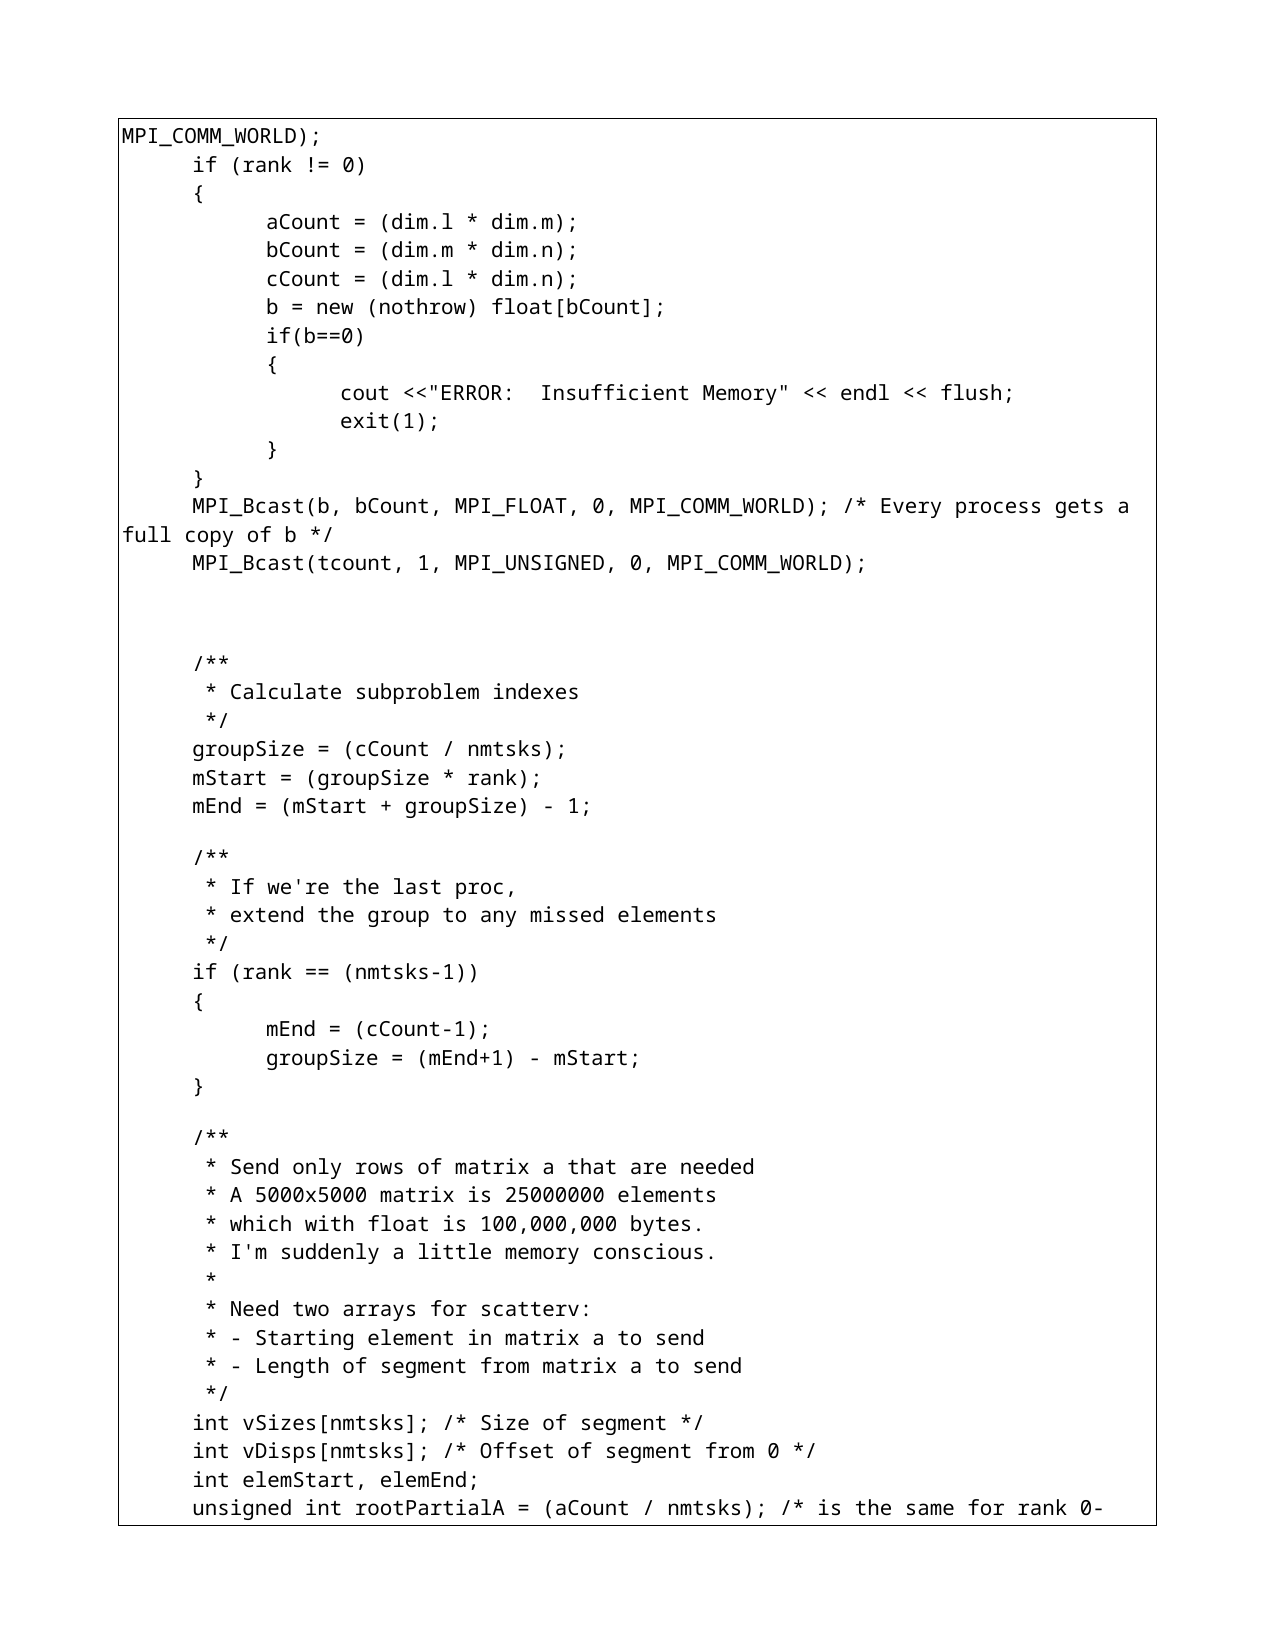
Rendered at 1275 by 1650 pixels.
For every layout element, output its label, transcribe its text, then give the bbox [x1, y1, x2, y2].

text if (rank != 0) [119, 147, 1156, 175]
text * which with float is 100,000,000 bytes. [119, 1205, 1156, 1234]
text /** [119, 645, 1156, 674]
text aCount = (dim.l * dim.m); [119, 203, 1156, 232]
text { [119, 175, 1156, 203]
text /** [119, 1120, 1156, 1148]
text { [119, 346, 1156, 374]
text bCount = (dim.m * dim.n); [119, 232, 1156, 260]
text unsigned int rootPartialA = (aCount / nmtsks); /* is the same for rank 0- [119, 1490, 1156, 1525]
text cout <<"ERROR: Insufficient Memory" << endl << flush; [119, 374, 1156, 402]
text MPI_Bcast(b, bCount, MPI_FLOAT, 0, MPI_COMM_WORLD); /* Every process gets a full copy of b */ [119, 488, 1156, 545]
text * Calculate subproblem indexes [119, 674, 1156, 702]
text } [119, 459, 1156, 488]
text } [119, 431, 1156, 459]
text * If we're the last proc, [119, 868, 1156, 897]
text groupSize = (cCount / nmtsks); [119, 731, 1156, 759]
text * Need two arrays for scatterv: [119, 1291, 1156, 1319]
text * Send only rows of matrix a that are needed [119, 1148, 1156, 1177]
text int vSizes[nmtsks]; /* Size of segment */ [119, 1404, 1156, 1433]
text */ [119, 702, 1156, 731]
text /** [119, 840, 1156, 868]
text mStart = (groupSize * rank); [119, 759, 1156, 787]
text */ [119, 1376, 1156, 1404]
text */ [119, 925, 1156, 954]
text MPI_COMM_WORLD); [119, 119, 1156, 147]
text if(b==0) [119, 317, 1156, 346]
text b = new (nothrow) float[bCount]; [119, 289, 1156, 317]
text * [119, 1262, 1156, 1291]
text * extend the group to any missed elements [119, 897, 1156, 925]
text if (rank == (nmtsks-1)) [119, 954, 1156, 982]
text { [119, 982, 1156, 1011]
text * I'm suddenly a little memory conscious. [119, 1234, 1156, 1262]
text int vDisps[nmtsks]; /* Offset of segment from 0 */ [119, 1433, 1156, 1461]
text exit(1); [119, 402, 1156, 431]
text } [119, 1067, 1156, 1099]
text groupSize = (mEnd+1) - mStart; [119, 1039, 1156, 1067]
text cCount = (dim.l * dim.n); [119, 260, 1156, 289]
text mEnd = (cCount-1); [119, 1011, 1156, 1039]
text int elemStart, elemEnd; [119, 1461, 1156, 1490]
text * - Length of segment from matrix a to send [119, 1347, 1156, 1376]
text mEnd = (mStart + groupSize) - 1; [119, 787, 1156, 819]
text MPI_Bcast(tcount, 1, MPI_UNSIGNED, 0, MPI_COMM_WORLD); [119, 545, 1156, 577]
text * - Starting element in matrix a to send [119, 1319, 1156, 1347]
text * A 5000x5000 matrix is 25000000 elements [119, 1177, 1156, 1205]
